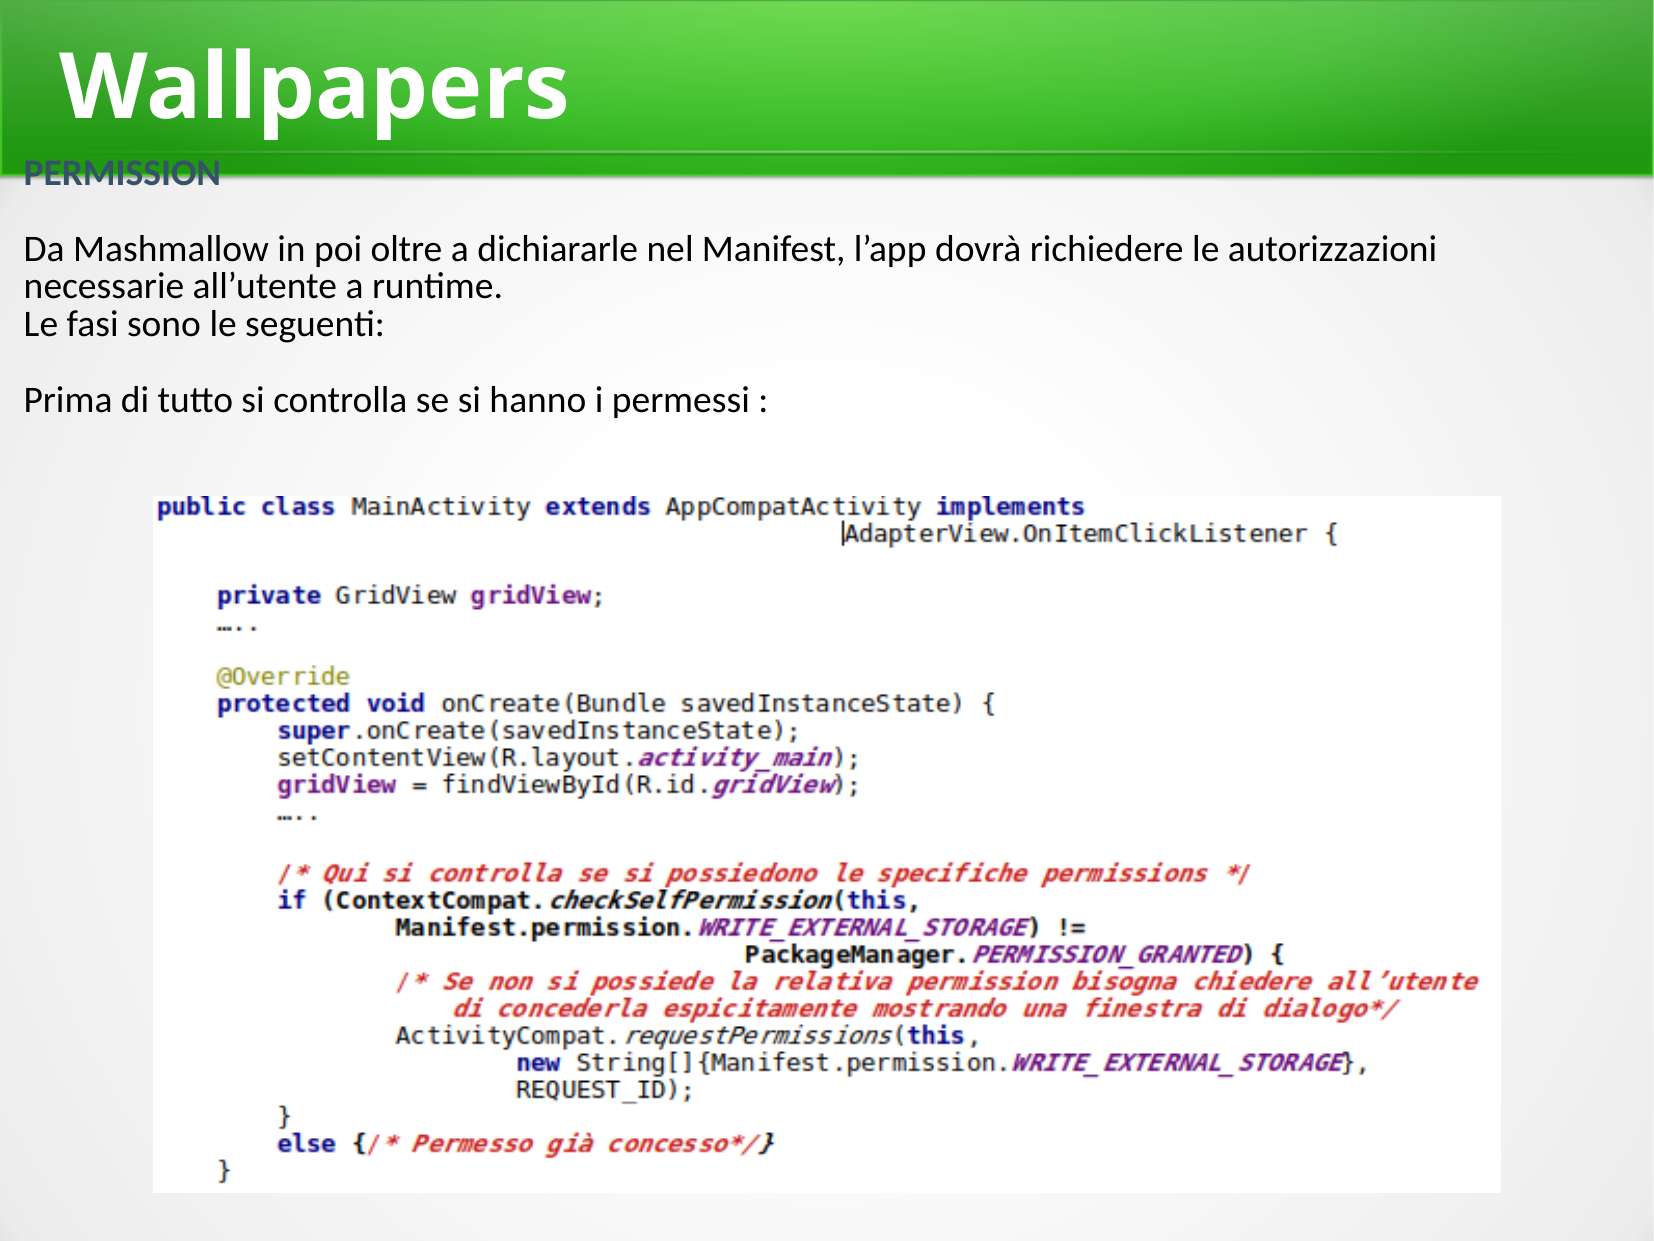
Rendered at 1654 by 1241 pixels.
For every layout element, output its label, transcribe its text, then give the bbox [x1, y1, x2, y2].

picture [0, 0, 1654, 1241]
subtitle PERMISSION Da Mashmallow in poi oltre a dichiararle nel Manifest, l’app dovrà richiedere le autorizzazioni necessarie all’utente a runtime. Le fasi sono le seguenti: Prima di tutto si controlla se si hanno i permessi : [23, 119, 1583, 556]
title Wallpapers [35, 11, 1489, 119]
